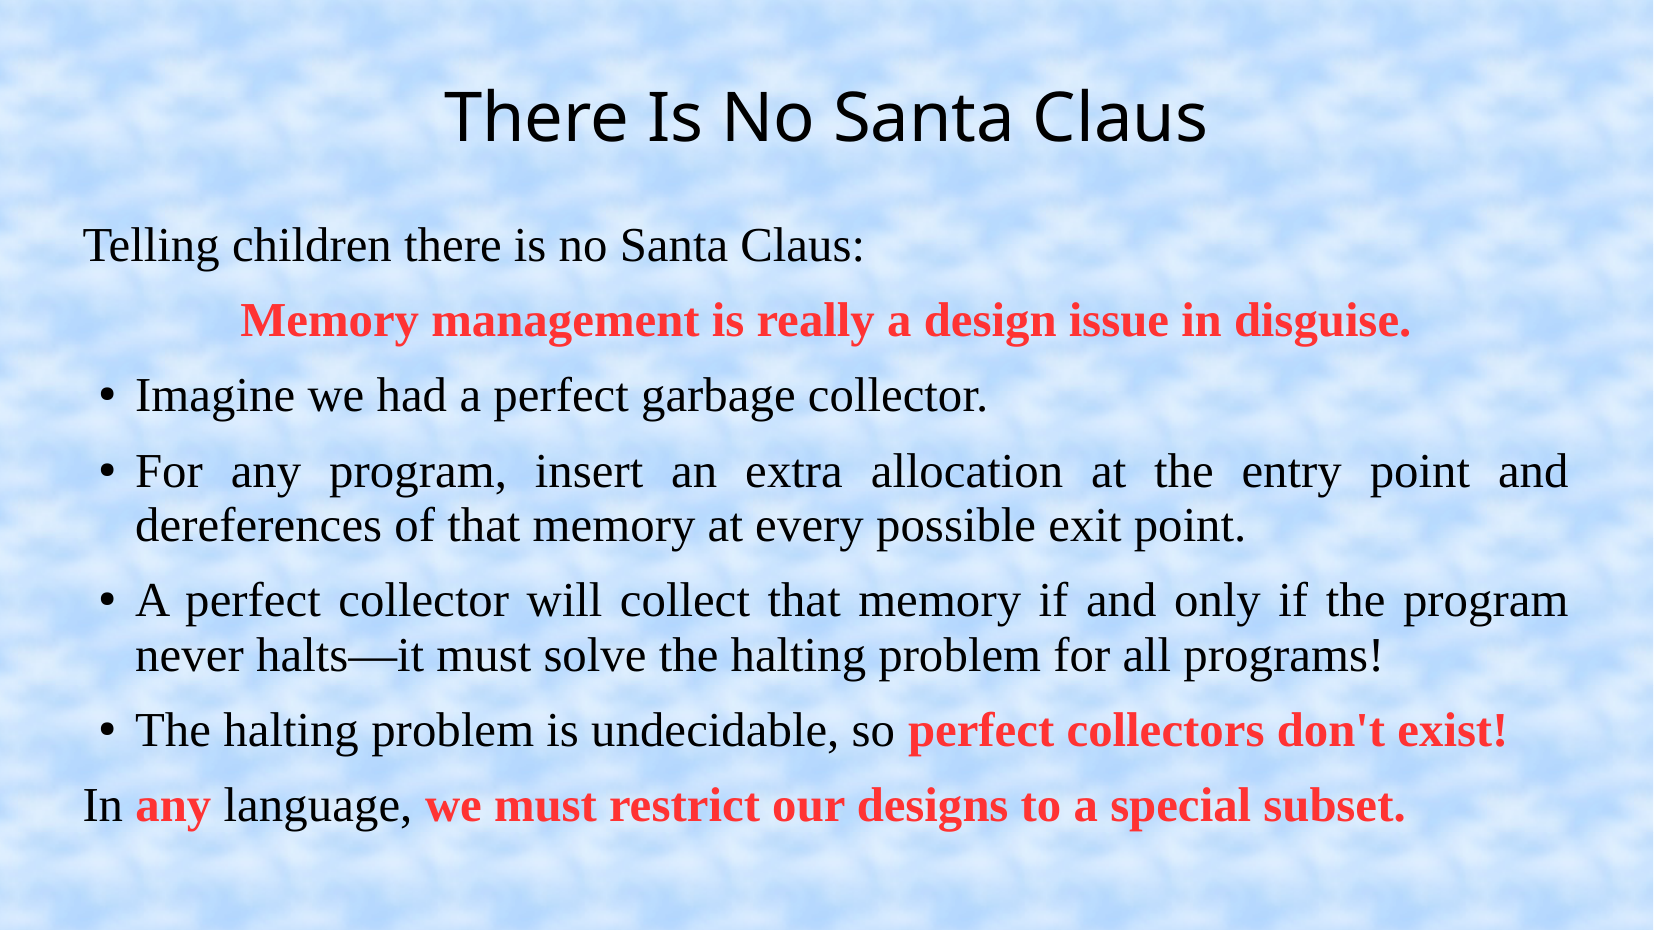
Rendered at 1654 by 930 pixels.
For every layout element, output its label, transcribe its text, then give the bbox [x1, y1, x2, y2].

title There Is No Santa Claus [82, 36, 1571, 193]
list Telling children there is no Santa Claus: Memory management is really a design issue in disguise. Imagine we had a perfect garbage collector. For any program, insert an extra allocation at the entry point and dereferences of that memory at every possible exit point. A perfect collector will collect that memory if and only if the program never halts—it must solve the halting problem for all programs! The halting problem is undecidable, so perfect collectors don't exist! In any language, we must restrict our designs to a special subset. [82, 217, 1571, 841]
picture [0, 0, 1654, 930]
